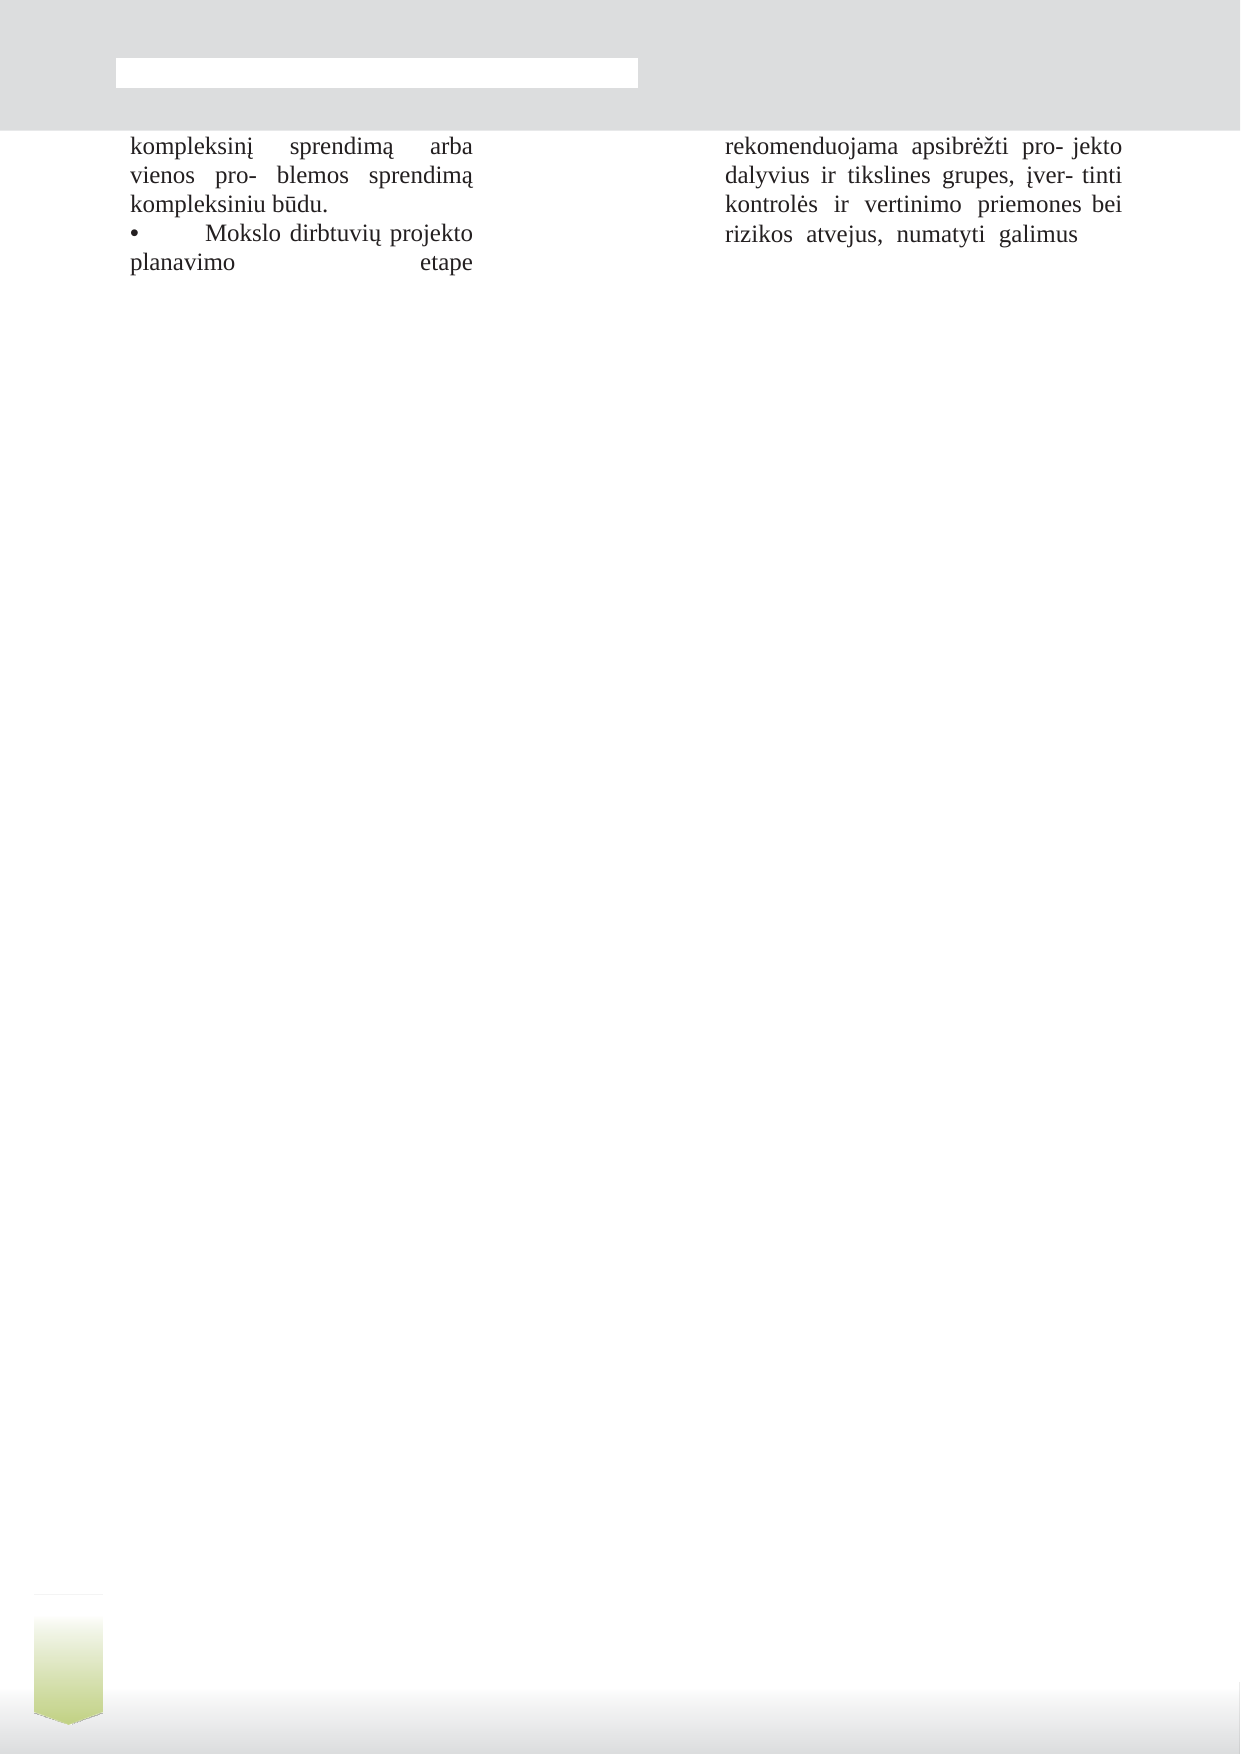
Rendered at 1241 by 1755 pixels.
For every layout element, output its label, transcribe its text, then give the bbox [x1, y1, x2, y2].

list kompleksinį sprendimą arba vienos pro- blemos sprendimą kompleksiniu būdu. [130, 131, 473, 218]
list Mokslo dirbtuvių projekto planavimo etape [130, 218, 473, 276]
list rekomenduojama apsibrėžti pro- jekto dalyvius ir tikslines grupes, įver- tinti kontrolės ir vertinimo priemones bei rizikos atvejus, numatyti galimus [725, 131, 1122, 248]
text 40 [57, 384, 1240, 408]
